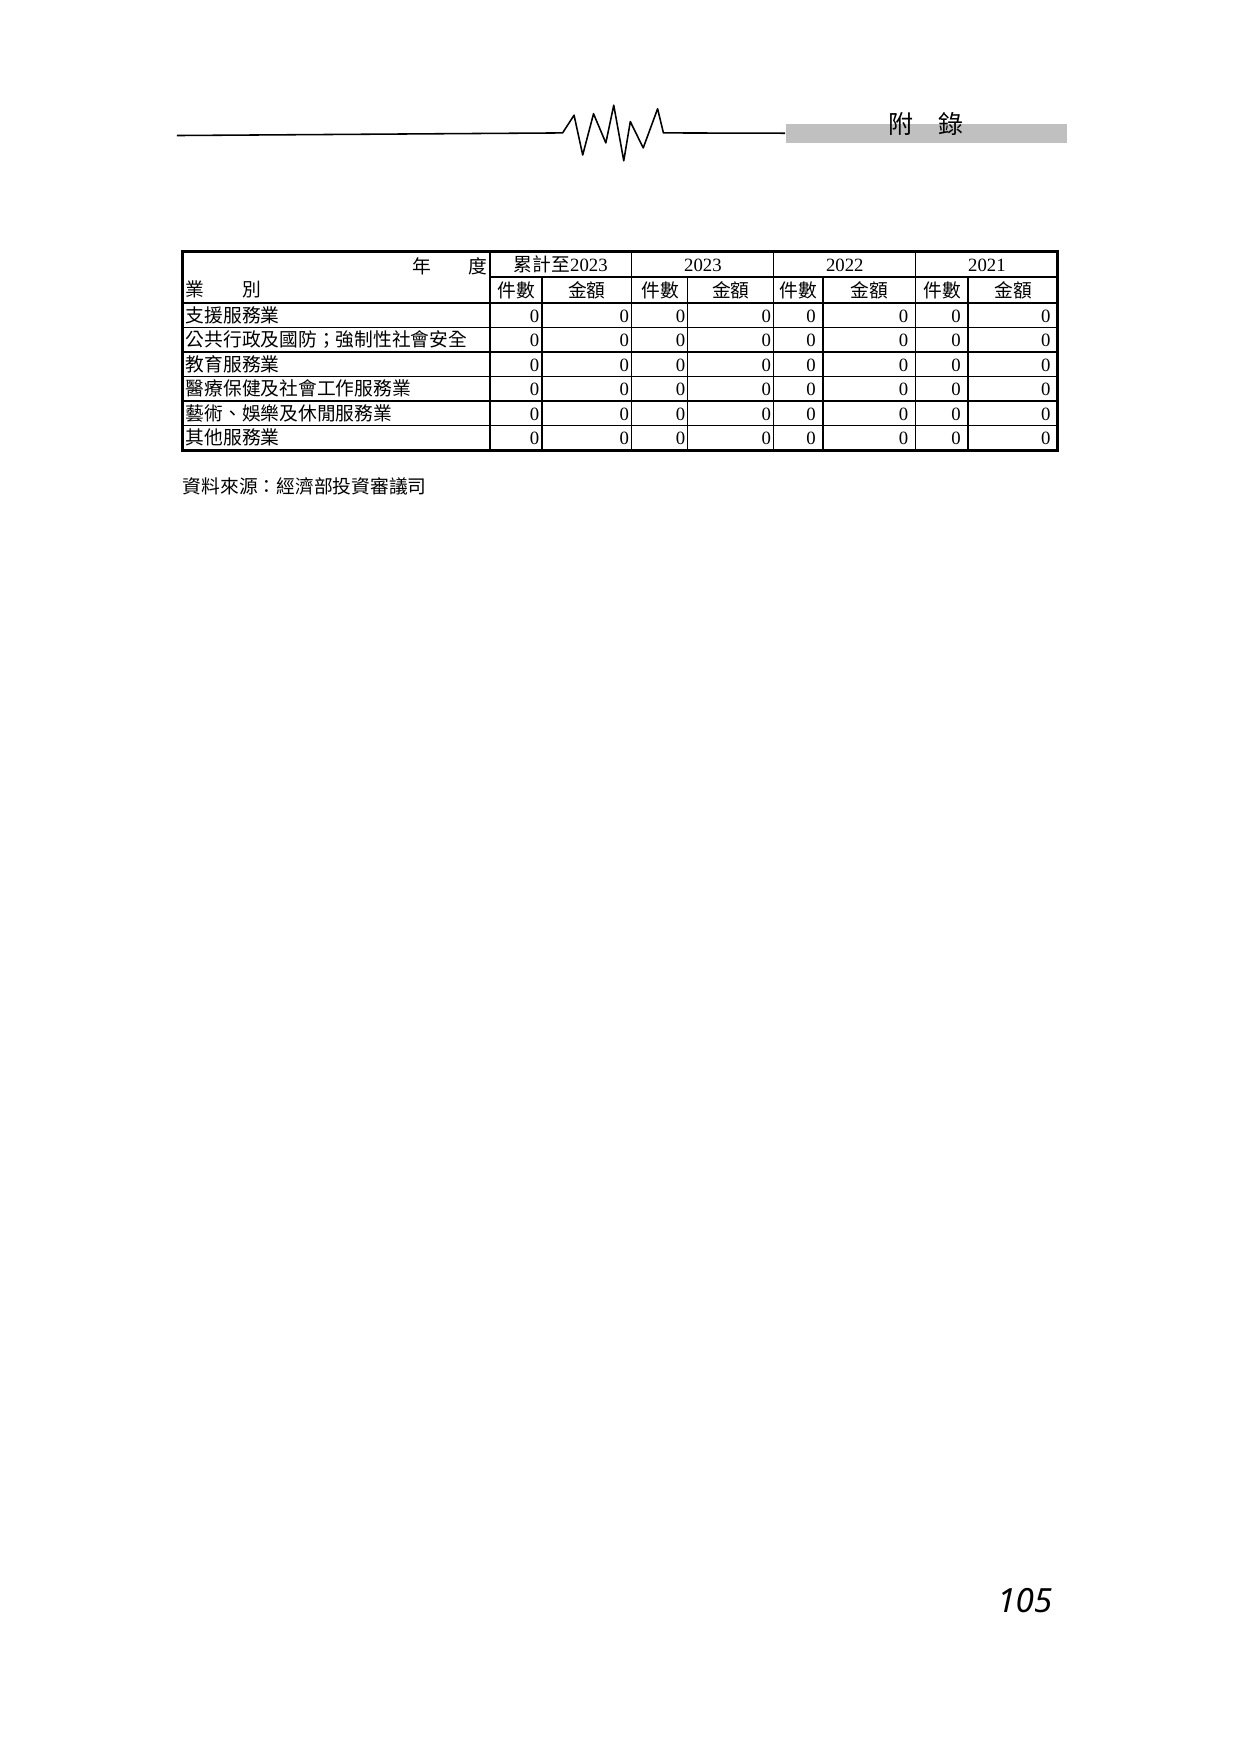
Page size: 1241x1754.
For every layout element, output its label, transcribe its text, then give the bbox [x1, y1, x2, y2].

table_cell 醫療保健及社會工作服務業 [184, 377, 489, 400]
table_header 累計至2023 [491, 253, 631, 276]
table_cell 公共行政及國防；強制性社會安全 [184, 328, 489, 351]
table_cell 0 [916, 328, 967, 351]
table_header 年 度 業 別 [184, 253, 489, 302]
table_cell 0 [491, 377, 541, 400]
table_cell 0 [824, 353, 915, 376]
table_cell 0 [543, 402, 631, 425]
table_cell 0 [491, 353, 541, 376]
table_cell 0 [632, 377, 687, 400]
table_cell 0 [632, 304, 687, 327]
table_cell 0 [774, 402, 822, 425]
table_header 2022 [774, 253, 915, 276]
table_cell 0 [824, 377, 915, 400]
table_cell 0 [688, 426, 773, 449]
table_cell 0 [543, 304, 631, 327]
table_cell 0 [916, 426, 967, 449]
table_cell 0 [824, 402, 915, 425]
table_cell 金額 [969, 278, 1056, 302]
table_cell 0 [824, 426, 915, 449]
table_cell 金額 [688, 278, 773, 302]
table_cell 0 [543, 426, 631, 449]
table_cell 金額 [543, 278, 631, 302]
table_cell 0 [491, 402, 541, 425]
table_cell 0 [632, 402, 687, 425]
table_cell 件數 [774, 278, 822, 302]
table_cell 0 [916, 353, 967, 376]
table_cell 0 [688, 328, 773, 351]
table_header 2023 [632, 253, 773, 276]
text 資料來源：經濟部投資審議司 [183, 475, 1058, 498]
table_cell 0 [969, 426, 1056, 449]
table_cell 0 [916, 304, 967, 327]
table_cell 0 [491, 304, 541, 327]
table_cell 件數 [916, 278, 967, 302]
table_cell 藝術、娛樂及休閒服務業 [184, 402, 489, 425]
table_cell 0 [969, 304, 1056, 327]
table_cell 0 [491, 328, 541, 351]
table_cell 0 [543, 377, 631, 400]
table_cell 支援服務業 [184, 304, 489, 327]
table_cell 其他服務業 [184, 426, 489, 449]
table_cell 0 [774, 353, 822, 376]
table_cell 0 [916, 402, 967, 425]
table_cell 0 [688, 353, 773, 376]
table_cell 0 [774, 377, 822, 400]
table_cell 0 [774, 304, 822, 327]
table_cell 0 [774, 328, 822, 351]
table_cell 教育服務業 [184, 353, 489, 376]
table_cell 0 [632, 353, 687, 376]
table_header 2021 [916, 253, 1056, 276]
table_cell 0 [969, 377, 1056, 400]
table_cell 0 [491, 426, 541, 449]
table_cell 0 [688, 377, 773, 400]
table_cell 0 [688, 402, 773, 425]
table_cell 0 [688, 304, 773, 327]
table_cell 0 [543, 353, 631, 376]
table_cell 件數 [491, 278, 541, 302]
table_cell 0 [969, 328, 1056, 351]
table_cell 0 [543, 328, 631, 351]
table_cell 0 [824, 304, 915, 327]
table_cell 0 [774, 426, 822, 449]
table_cell 0 [632, 426, 687, 449]
table_cell 件數 [632, 278, 687, 302]
table_cell 0 [632, 328, 687, 351]
table_cell 0 [916, 377, 967, 400]
table_cell 金額 [824, 278, 915, 302]
table_cell 0 [824, 328, 915, 351]
table_cell 0 [969, 402, 1056, 425]
table_cell 0 [969, 353, 1056, 376]
